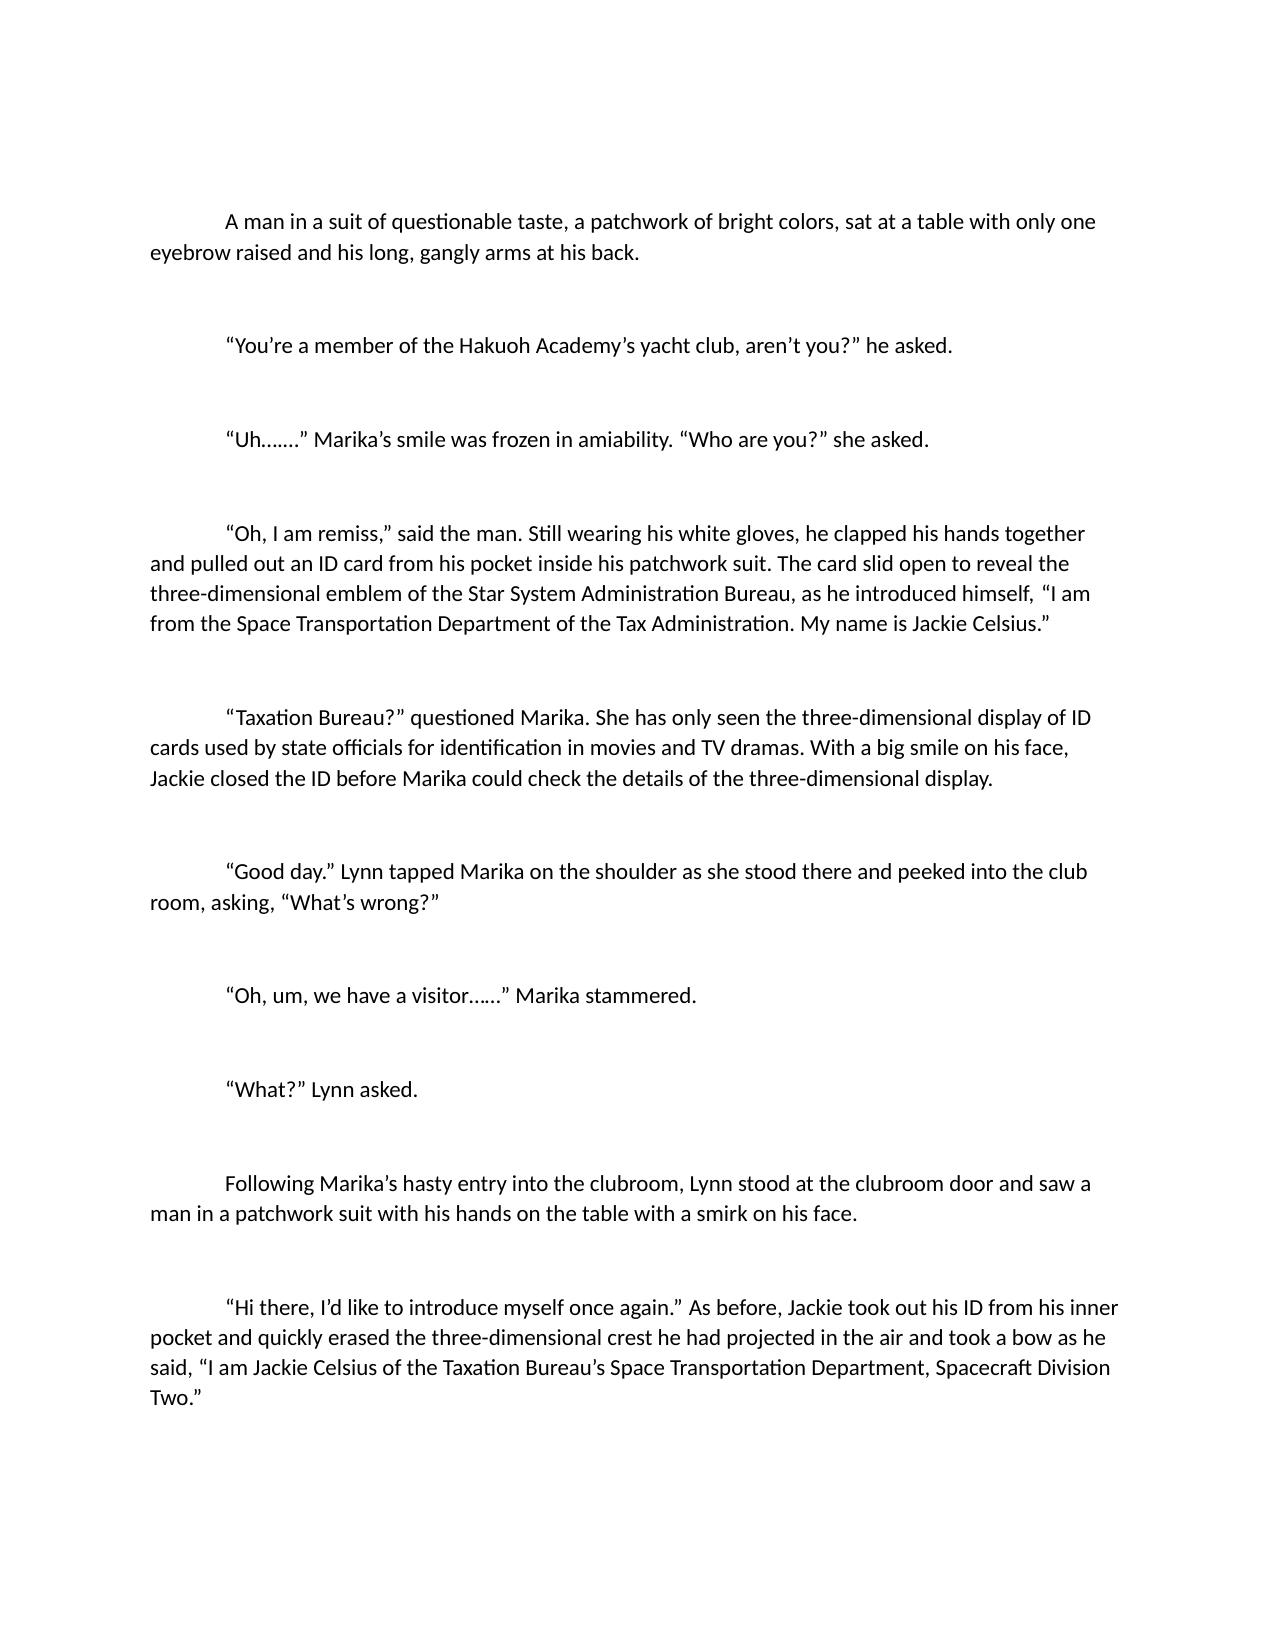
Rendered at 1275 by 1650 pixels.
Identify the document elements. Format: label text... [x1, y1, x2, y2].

text “What?” Lynn asked. [150, 1075, 1125, 1103]
text A man in a suit of questionable taste, a patchwork of bright colors, sat at a table with only one eyebrow raised and his long, gangly arms at his back. [150, 207, 1125, 266]
text “Good day.” Lynn tapped Marika on the shoulder as she stood there and peeked into the club room, asking, “What’s wrong?” [150, 857, 1125, 916]
text “Oh, um, we have a visitor……” Marika stammered. [150, 981, 1125, 1009]
text “Hi there, I’d like to introduce myself once again.” As before, Jackie took out his ID from his inner pocket and quickly erased the three-dimensional crest he had projected in the air and took a bow as he said, “I am Jackie Celsius of the Taxation Bureau’s Space Transportation Department, Spacecraft Division Two.” [150, 1293, 1125, 1412]
text “Uh….…” Marika’s smile was frozen in amiability. “Who are you?” she asked. [150, 425, 1125, 453]
text “You’re a member of the Hakuoh Academy’s yacht club, aren’t you?” he asked. [150, 331, 1125, 359]
text “Taxation Bureau?” questioned Marika. She has only seen the three-dimensional display of ID cards used by state officials for identification in movies and TV dramas. With a big smile on his face, Jackie closed the ID before Marika could check the details of the three-dimensional display. [150, 703, 1125, 792]
text “Oh, I am remiss,” said the man. Still wearing his white gloves, he clapped his hands together and pulled out an ID card from his pocket inside his patchwork suit. The card slid open to reveal the three-dimensional emblem of the Star System Administration Bureau, as he introduced himself, “I am from the Space Transportation Department of the Tax Administration. My name is Jackie Celsius.” [150, 519, 1125, 638]
text Following Marika’s hasty entry into the clubroom, Lynn stood at the clubroom door and saw a man in a patchwork suit with his hands on the table with a smirk on his face. [150, 1169, 1125, 1227]
